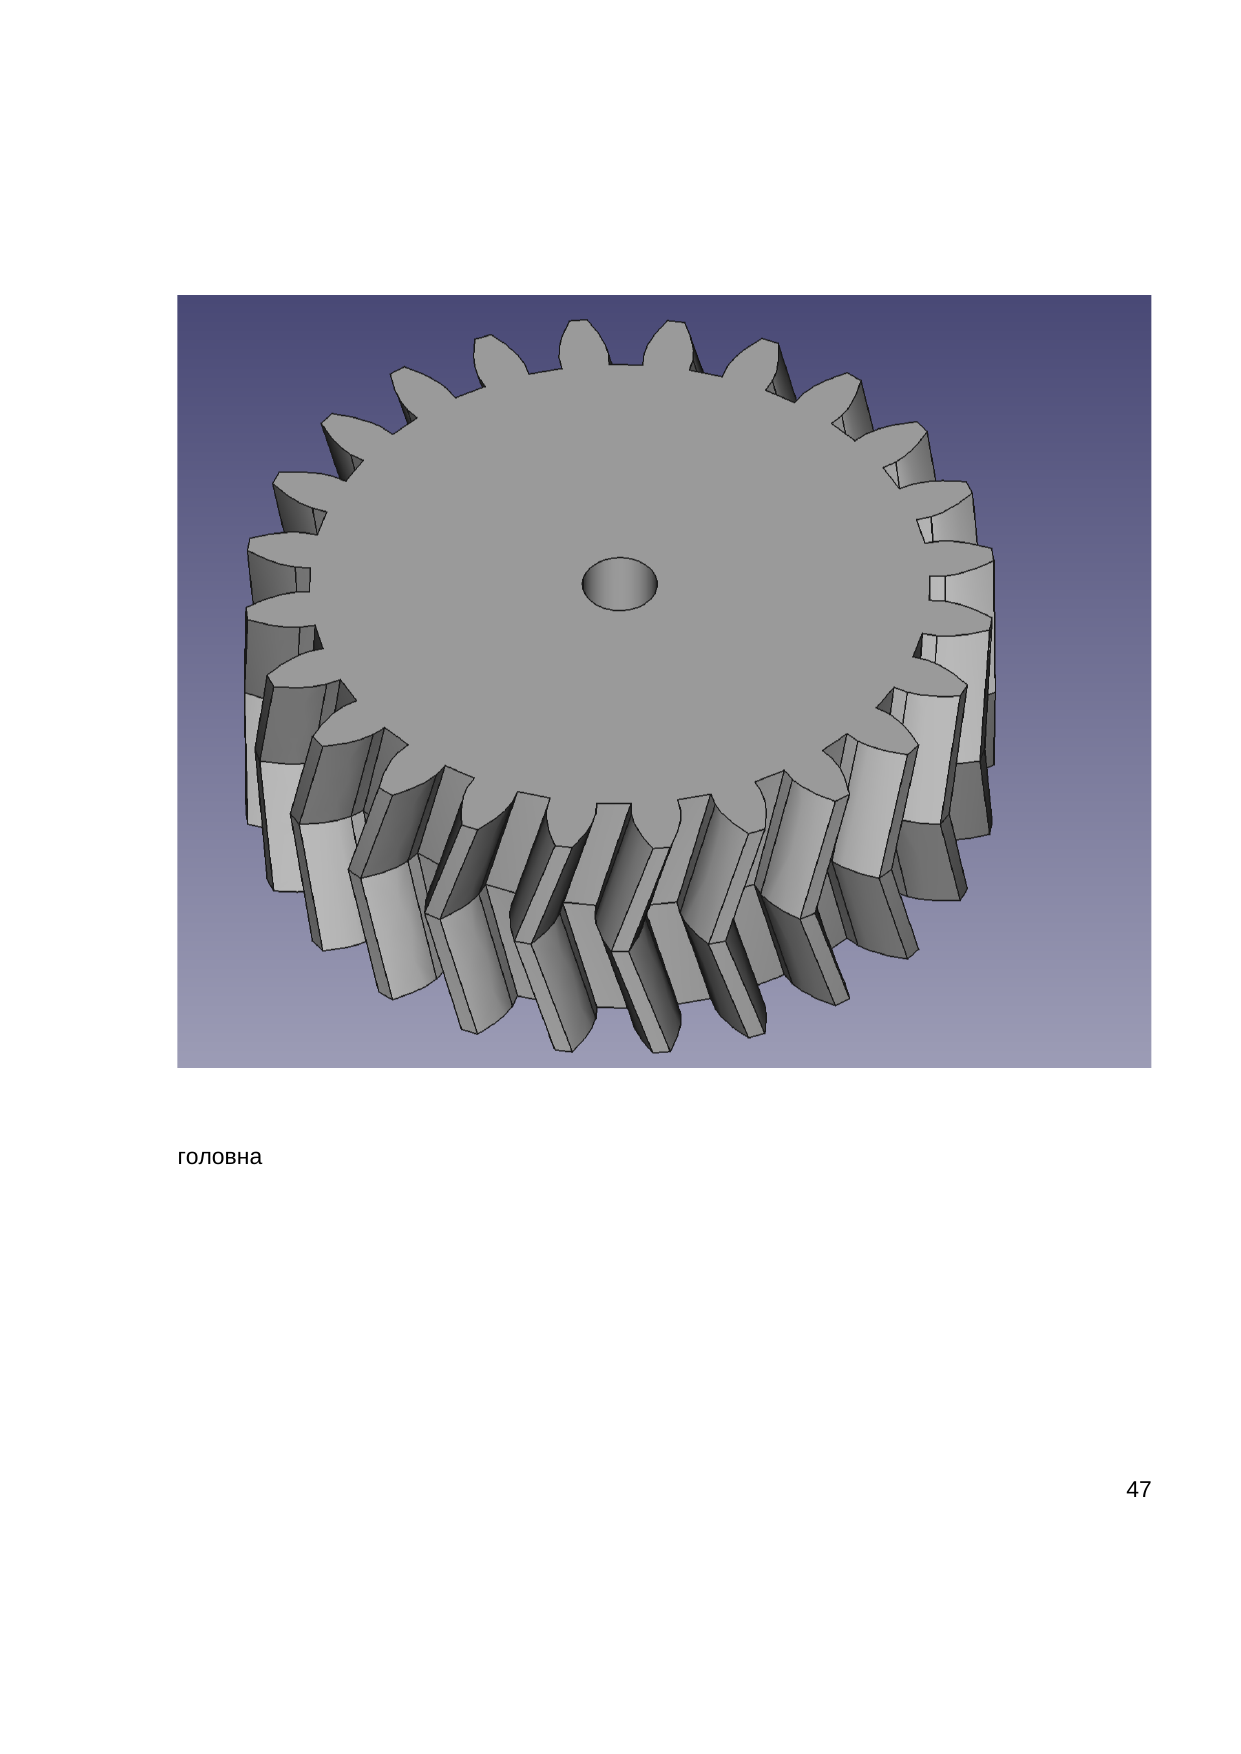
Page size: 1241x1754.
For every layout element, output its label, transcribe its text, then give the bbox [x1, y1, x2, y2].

text головна [177, 1143, 1152, 1169]
picture [177, 295, 1152, 1068]
